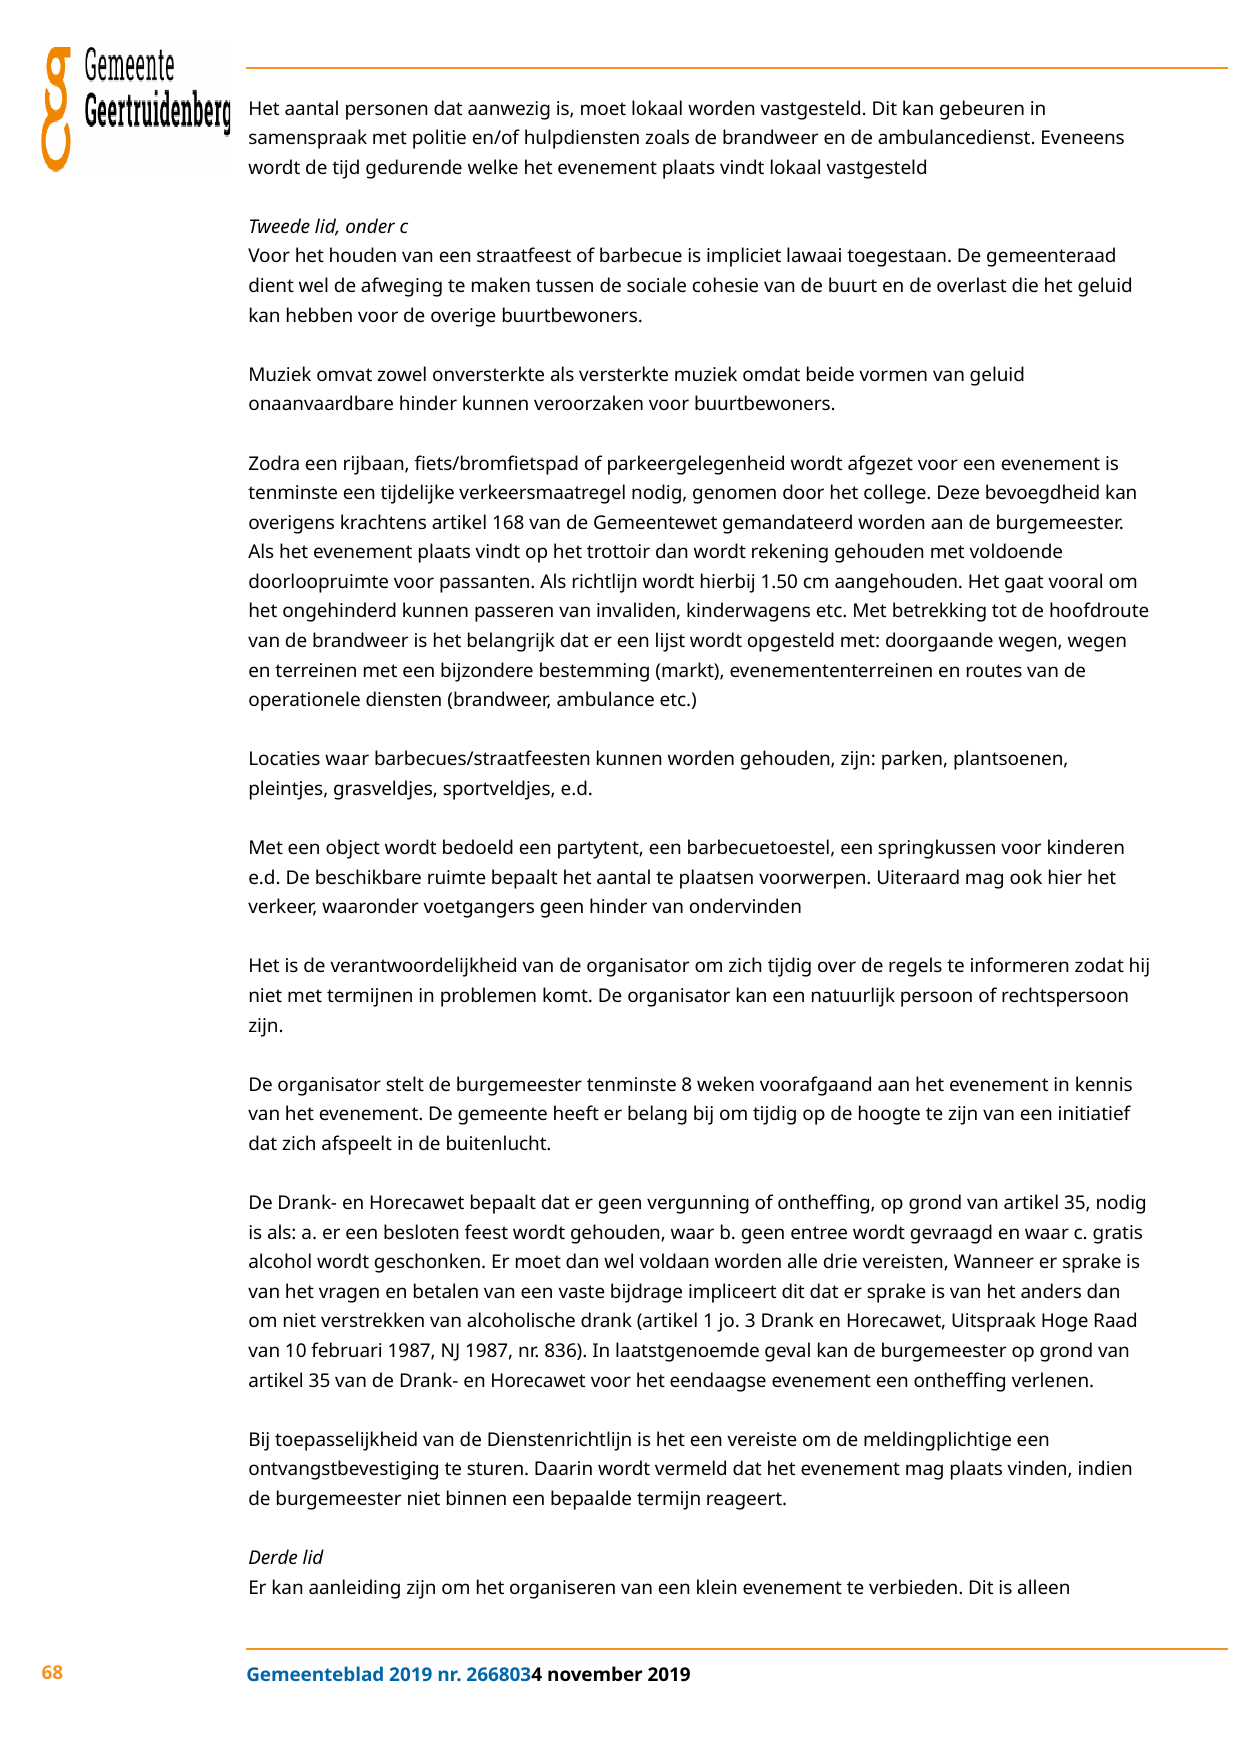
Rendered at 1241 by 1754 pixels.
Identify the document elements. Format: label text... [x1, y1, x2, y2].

text Het aantal personen dat aanwezig is, moet lokaal worden vastgesteld. Dit kan gebeuren in samenspraak met politie en/of hulpdiensten zoals de brandweer en de ambulancedienst. Eveneens wordt de tijd gedurende welke het evenement plaats vindt lokaal vastgesteld [248, 95, 1152, 180]
text De Drank- en Horecawet bepaalt dat er geen vergunning of ontheffing, op grond van artikel 35, nodig is als: a. er een besloten feest wordt gehouden, waar b. geen entree wordt gevraagd en waar c. gratis alcohol wordt geschonken. Er moet dan wel voldaan worden alle drie vereisten, Wanneer er sprake is van het vragen en betalen van een vaste bijdrage impliceert dit dat er sprake is van het anders dan om niet verstrekken van alcoholische drank (artikel 1 jo. 3 Drank en Horecawet, Uitspraak Hoge Raad van 10 februari 1987, NJ 1987, nr. 836). In laatstgenoemde geval kan de burgemeester op grond van artikel 35 van de Drank- en Horecawet voor het eendaagse evenement een ontheffing verlenen. [248, 1189, 1152, 1393]
text Er kan aanleiding zijn om het organiseren van een klein evenement te verbieden. Dit is alleen [248, 1574, 1152, 1600]
text Derde lid [248, 1544, 1152, 1570]
text Zodra een rijbaan, fiets/bromfietspad of parkeergelegenheid wordt afgezet voor een evenement is tenminste een tijdelijke verkeersmaatregel nodig, genomen door het college. Deze bevoegdheid kan overigens krachtens artikel 168 van de Gemeentewet gemandateerd worden aan de burgemeester. Als het evenement plaats vindt op het trottoir dan wordt rekening gehouden met voldoende doorloopruimte voor passanten. Als richtlijn wordt hierbij 1.50 cm aangehouden. Het gaat vooral om het ongehinderd kunnen passeren van invaliden, kinderwagens etc. Met betrekking tot de hoofdroute van de brandweer is het belangrijk dat er een lijst wordt opgesteld met: doorgaande wegen, wegen en terreinen met een bijzondere bestemming (markt), evenemententerreinen en routes van de operationele diensten (brandweer, ambulance etc.) [248, 450, 1152, 712]
text Met een object wordt bedoeld een partytent, een barbecuetoestel, een springkussen voor kinderen e.d. De beschikbare ruimte bepaalt het aantal te plaatsen voorwerpen. Uiteraard mag ook hier het verkeer, waaronder voetgangers geen hinder van ondervinden [248, 834, 1152, 919]
text Locaties waar barbecues/straatfeesten kunnen worden gehouden, zijn: parken, plantsoenen, pleintjes, grasveldjes, sportveldjes, e.d. [248, 746, 1152, 801]
text Tweede lid, onder c [248, 213, 1152, 239]
text Muziek omvat zowel onversterkte als versterkte muziek omdat beide vormen van geluid onaanvaardbare hinder kunnen veroorzaken voor buurtbewoners. [248, 361, 1152, 416]
text De organisator stelt de burgemeester tenminste 8 weken voorafgaand aan het evenement in kennis van het evenement. De gemeente heeft er belang bij om tijdig op de hoogte te zijn van een initiatief dat zich afspeelt in de buitenlucht. [248, 1071, 1152, 1156]
picture [41, 47, 231, 172]
text Voor het houden van een straatfeest of barbecue is impliciet lawaai toegestaan. De gemeenteraad dient wel de afweging te maken tussen de sociale cohesie van de buurt en de overlast die het geluid kan hebben voor de overige buurtbewoners. [248, 243, 1152, 328]
text Bij toepasselijkheid van de Dienstenrichtlijn is het een vereiste om de meldingplichtige een ontvangstbevestiging te sturen. Daarin wordt vermeld dat het evenement mag plaats vinden, indien de burgemeester niet binnen een bepaalde termijn reageert. [248, 1426, 1152, 1511]
text Het is de verantwoordelijkheid van de organisator om zich tijdig over de regels te informeren zodat hij niet met termijnen in problemen komt. De organisator kan een natuurlijk persoon of rechtspersoon zijn. [248, 953, 1152, 1038]
